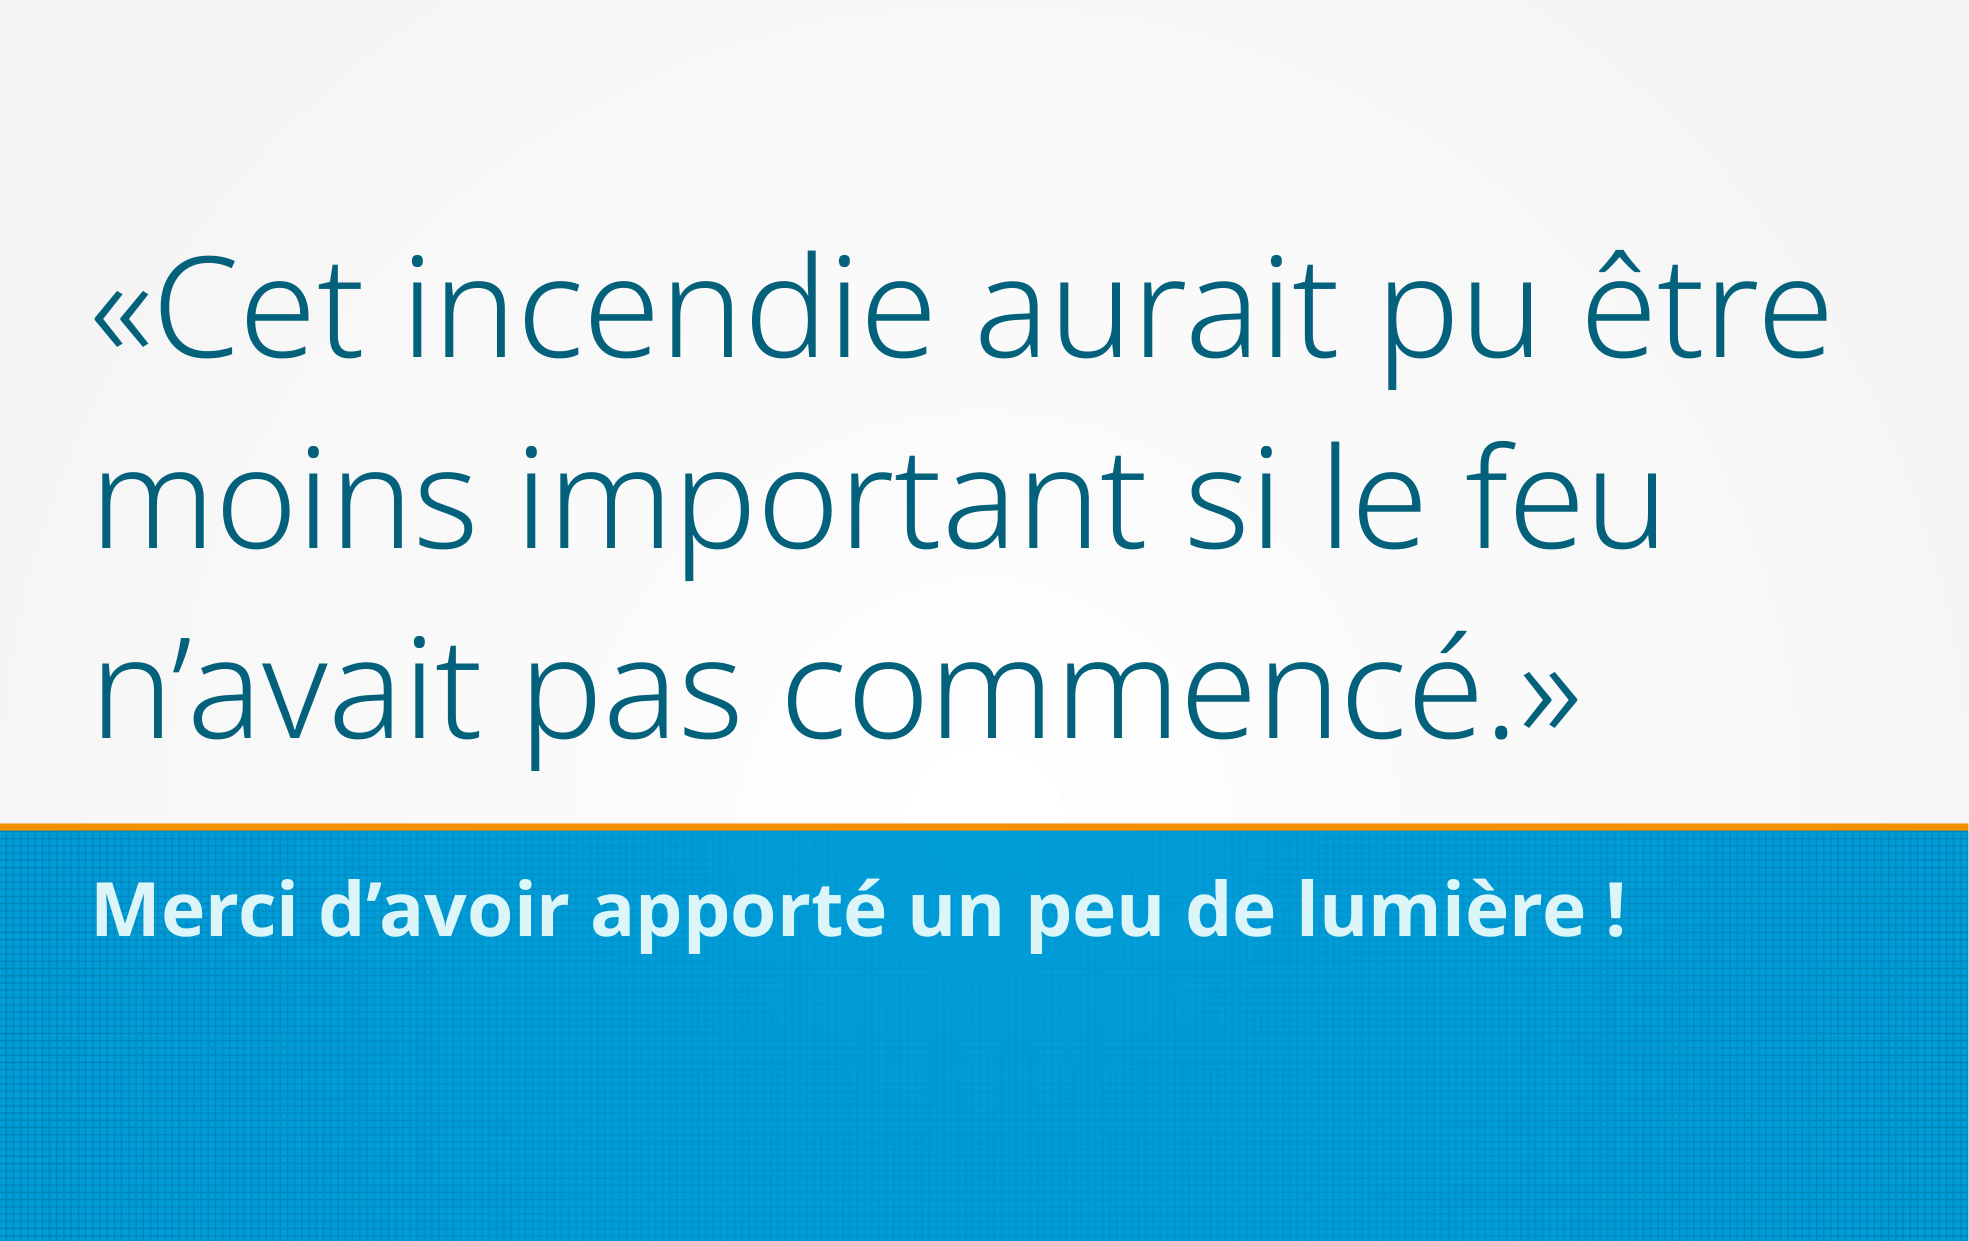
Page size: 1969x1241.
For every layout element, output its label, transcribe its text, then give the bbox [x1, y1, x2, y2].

title «Cet incendie aurait pu être moins important si le feu n’avait pas commencé.» [90, 49, 1862, 781]
picture [0, 0, 1969, 830]
subtitle Merci d’avoir apporté un peu de lumière ! [90, 855, 1861, 1118]
